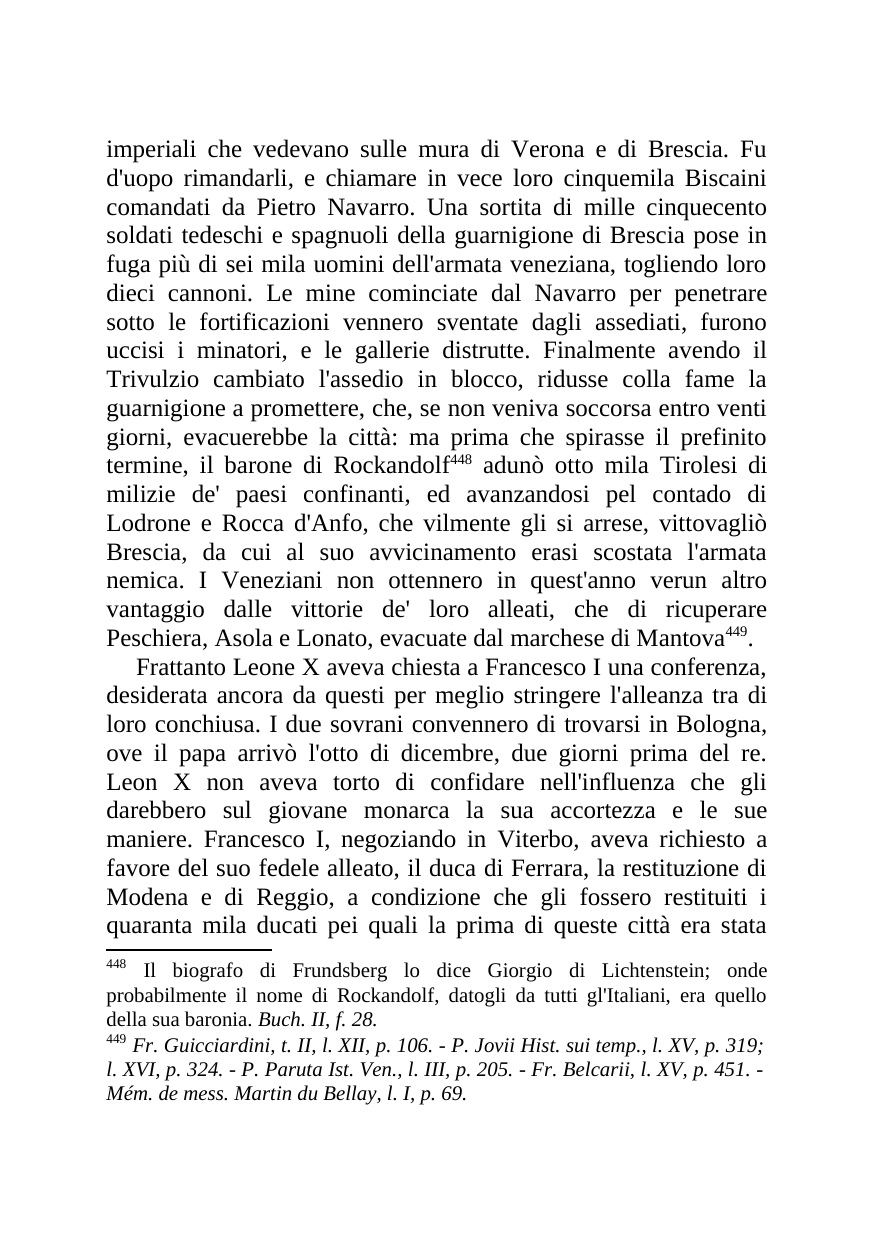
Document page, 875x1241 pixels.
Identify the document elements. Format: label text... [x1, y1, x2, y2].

text Fr. Guicciardini, t. II, l. XII, p. 106. - P. Jovii Hist. sui temp., l. XV, p. 319; l. XVI, p. 324. - P. Paruta Ist. Ven., l. III, p. 205. - Fr. Belcarii, l. XV, p. 451. - Mém. de mess. Martin du Bellay, l. I, p. 69. [106, 1031, 768, 1105]
text Il biografo di Frundsberg lo dice Giorgio di Lichtenstein; onde probabilmente il nome di Rockandolf, datogli da tutti gl'Italiani, era quello della sua baronia. Buch. II, f. 28. [106, 956, 768, 1031]
text imperiali che vedevano sulle mura di Verona e di Brescia. Fu d'uopo rimandarli, e chiamare in vece loro cinquemila Biscaini comandati da Pietro Navarro. Una sortita di mille cinquecento soldati tedeschi e spagnuoli della guarnigione di Brescia pose in fuga più di sei mila uomini dell'armata veneziana, togliendo loro dieci cannoni. Le mine cominciate dal Navarro per penetrare sotto le fortificazioni vennero sventate dagli assediati, furono uccisi i minatori, e le gallerie distrutte. Finalmente avendo il Trivulzio cambiato l'assedio in blocco, ridusse colla fame la guarnigione a promettere, che, se non veniva soccorsa entro venti giorni, evacuerebbe la città: ma prima che spirasse il prefinito termine, il barone di Rockandolf adunò otto mila Tirolesi di milizie de' paesi confinanti, ed avanzandosi pel contado di Lodrone e Rocca d'Anfo, che vilmente gli si arrese, vittovagliò Brescia, da cui al suo avvicinamento erasi scostata l'armata nemica. I Veneziani non ottennero in quest'anno verun altro vantaggio dalle vittorie de' loro alleati, che di ricuperare Peschiera, Asola e Lonato, evacuate dal marchese di Mantova. [106, 134, 768, 652]
text Frattanto Leone X aveva chiesta a Francesco I una conferenza, desiderata ancora da questi per meglio stringere l'alleanza tra di loro conchiusa. I due sovrani convennero di trovarsi in Bologna, ove il papa arrivò l'otto di dicembre, due giorni prima del re. Leon X non aveva torto di confidare nell'influenza che gli darebbero sul giovane monarca la sua accortezza e le sue maniere. Francesco I, negoziando in Viterbo, aveva richiesto a favore del suo fedele alleato, il duca di Ferrara, la restituzione di Modena e di Reggio, a condizione che gli fossero restituiti i quaranta mila ducati pei quali la prima di queste città era stata [106, 652, 768, 939]
